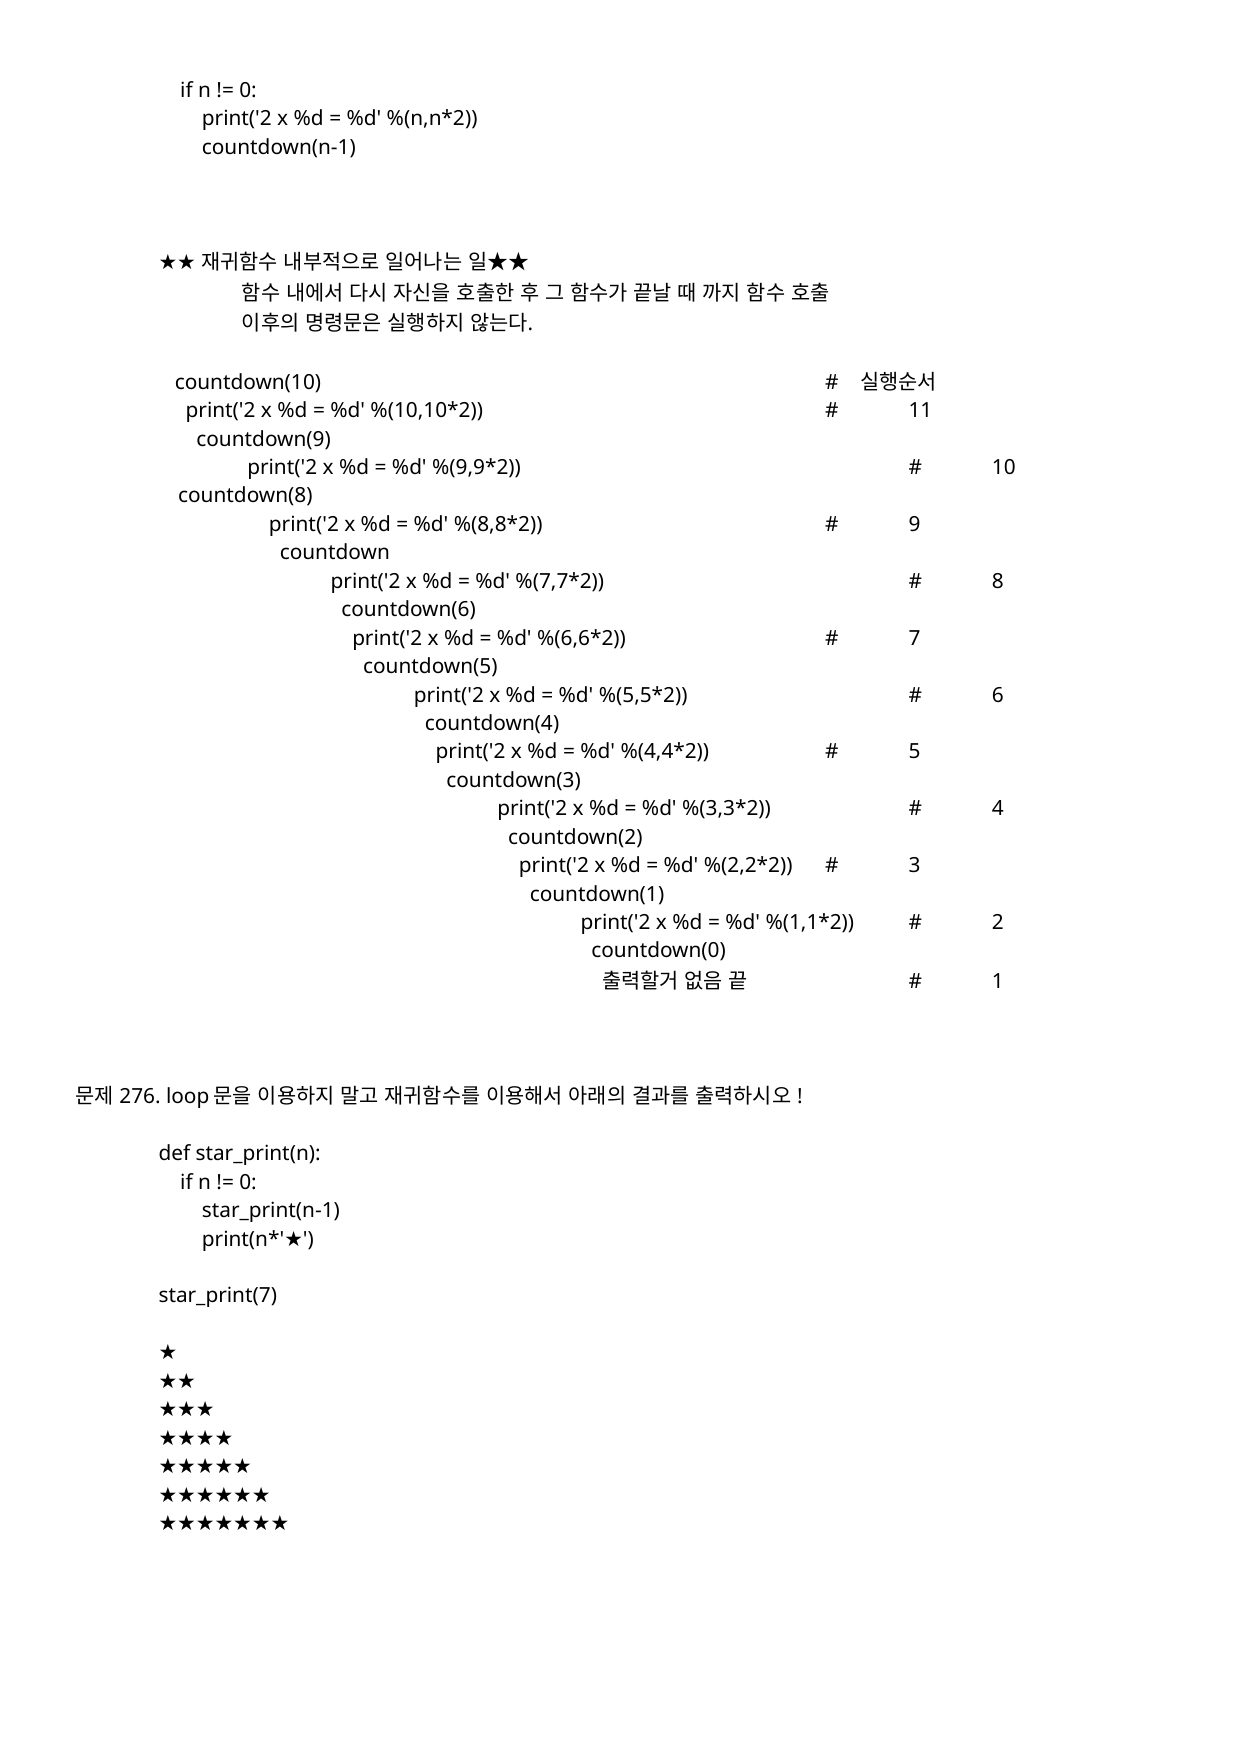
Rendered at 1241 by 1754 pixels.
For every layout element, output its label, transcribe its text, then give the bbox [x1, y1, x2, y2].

text print('2 x %d = %d' %(10,10*2)) # 11 [75, 395, 1165, 424]
text ★★ 재귀함수 내부적으로 일어나는 일★★ [75, 246, 1165, 276]
text 이후의 명령문은 실행하지 않는다. [75, 306, 1165, 337]
text 출력할거 없음 끝 # 1 [75, 964, 1165, 994]
text print('2 x %d = %d' %(7,7*2)) # 8 [75, 566, 1165, 594]
text countdown(6) [75, 594, 1165, 623]
text countdown(9) [75, 424, 1165, 452]
text countdown(2) [75, 822, 1165, 850]
text ★★ [75, 1366, 1165, 1394]
text 함수 내에서 다시 자신을 호출한 후 그 함수가 끝날 때 까지 함수 호출 [75, 276, 1165, 306]
text ★★★★ [75, 1423, 1165, 1451]
text print('2 x %d = %d' %(1,1*2)) # 2 [75, 907, 1165, 936]
text 문제 276. loop문을 이용하지 말고 재귀함수를 이용해서 아래의 결과를 출력하시오 ! [75, 1080, 1165, 1110]
text print('2 x %d = %d' %(6,6*2)) # 7 [75, 623, 1165, 651]
text print('2 x %d = %d' %(2,2*2)) # 3 [75, 850, 1165, 879]
text print('2 x %d = %d' %(9,9*2)) # 10 [75, 452, 1165, 481]
text star_print(n-1) [75, 1195, 1165, 1224]
text countdown(5) [75, 651, 1165, 680]
text print('2 x %d = %d' %(4,4*2)) # 5 [75, 737, 1165, 765]
text countdown(4) [75, 708, 1165, 737]
text countdown(1) [75, 879, 1165, 907]
text print('2 x %d = %d' %(n,n*2)) [75, 103, 1165, 132]
text if n != 0: [75, 75, 1165, 103]
text print('2 x %d = %d' %(8,8*2)) # 9 [75, 509, 1165, 537]
text countdown(n-1) [75, 132, 1165, 160]
text print('2 x %d = %d' %(3,3*2)) # 4 [75, 793, 1165, 822]
text if n != 0: [75, 1167, 1165, 1195]
text print(n*'★') [75, 1224, 1165, 1252]
text ★★★★★★★ [75, 1508, 1165, 1537]
text def star_print(n): [75, 1138, 1165, 1167]
text ★★★★★ [75, 1451, 1165, 1480]
text ★★★★★★ [75, 1480, 1165, 1508]
text ★ [75, 1337, 1165, 1366]
text countdown(8) [75, 481, 1165, 509]
text print('2 x %d = %d' %(5,5*2)) # 6 [75, 680, 1165, 708]
text countdown(0) [75, 936, 1165, 964]
text countdown [75, 537, 1165, 566]
text star_print(7) [75, 1281, 1165, 1309]
text ★★★ [75, 1394, 1165, 1423]
text countdown(3) [75, 765, 1165, 793]
text countdown(10) # 실행순서 [75, 365, 1165, 395]
